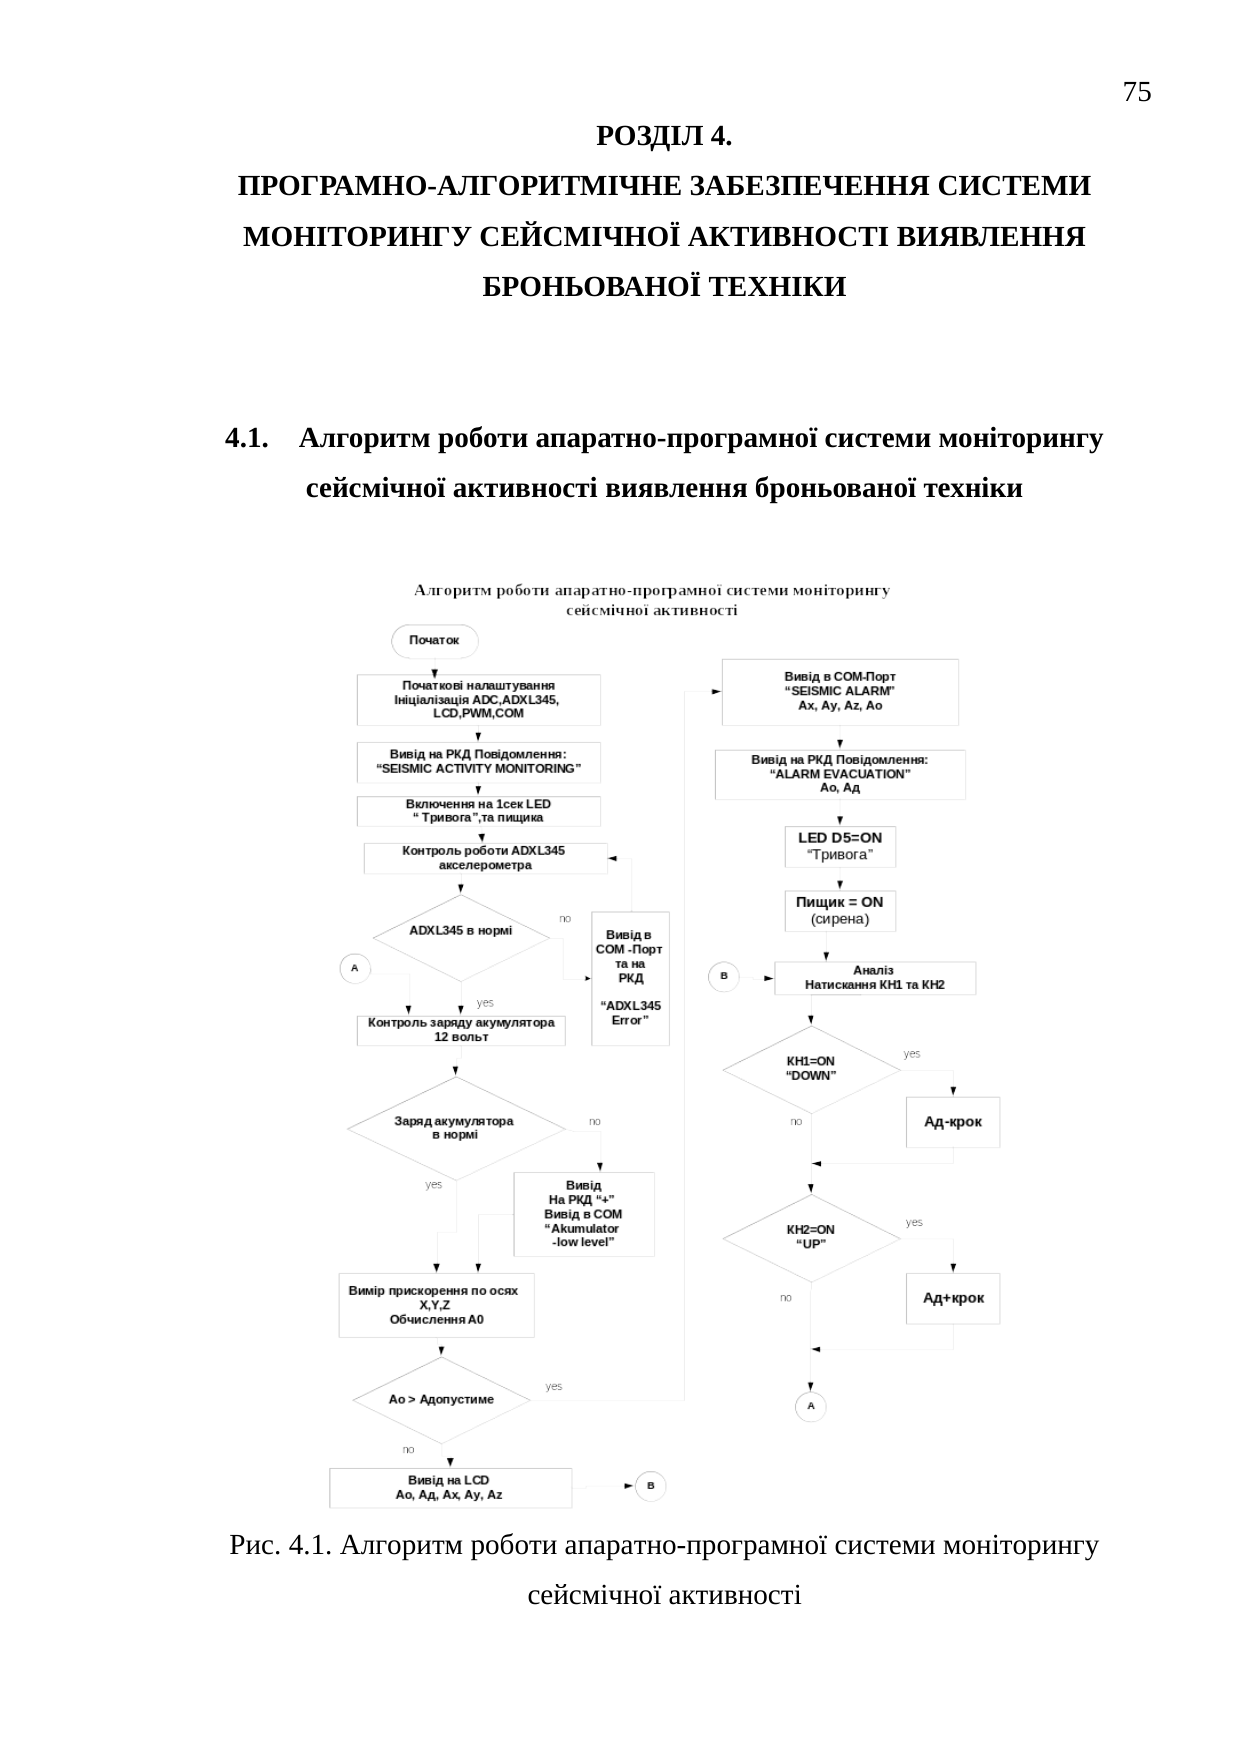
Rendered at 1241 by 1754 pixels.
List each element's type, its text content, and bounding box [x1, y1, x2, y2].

text Рис. 4.1. Алгоритм роботи апаратно-програмної системи моніторингу сейсмічної активності [177, 1527, 1152, 1611]
subtitle 4.1. Алгоритм роботи апаратно-програмної системи моніторингу сейсмічної активності виявлення броньованої техніки [177, 420, 1152, 504]
subtitle Розділ 4. [177, 118, 1152, 152]
subtitle Програмно-алгоритмічне забезпечення СИСТЕМИ МОНІТОРИНГУ СЕЙСМІЧНОЇ АКТИВНОСТІ ВИЯВЛЕННЯ БРОНЬОВАНОЇ ТЕХНІКИ [177, 168, 1152, 303]
